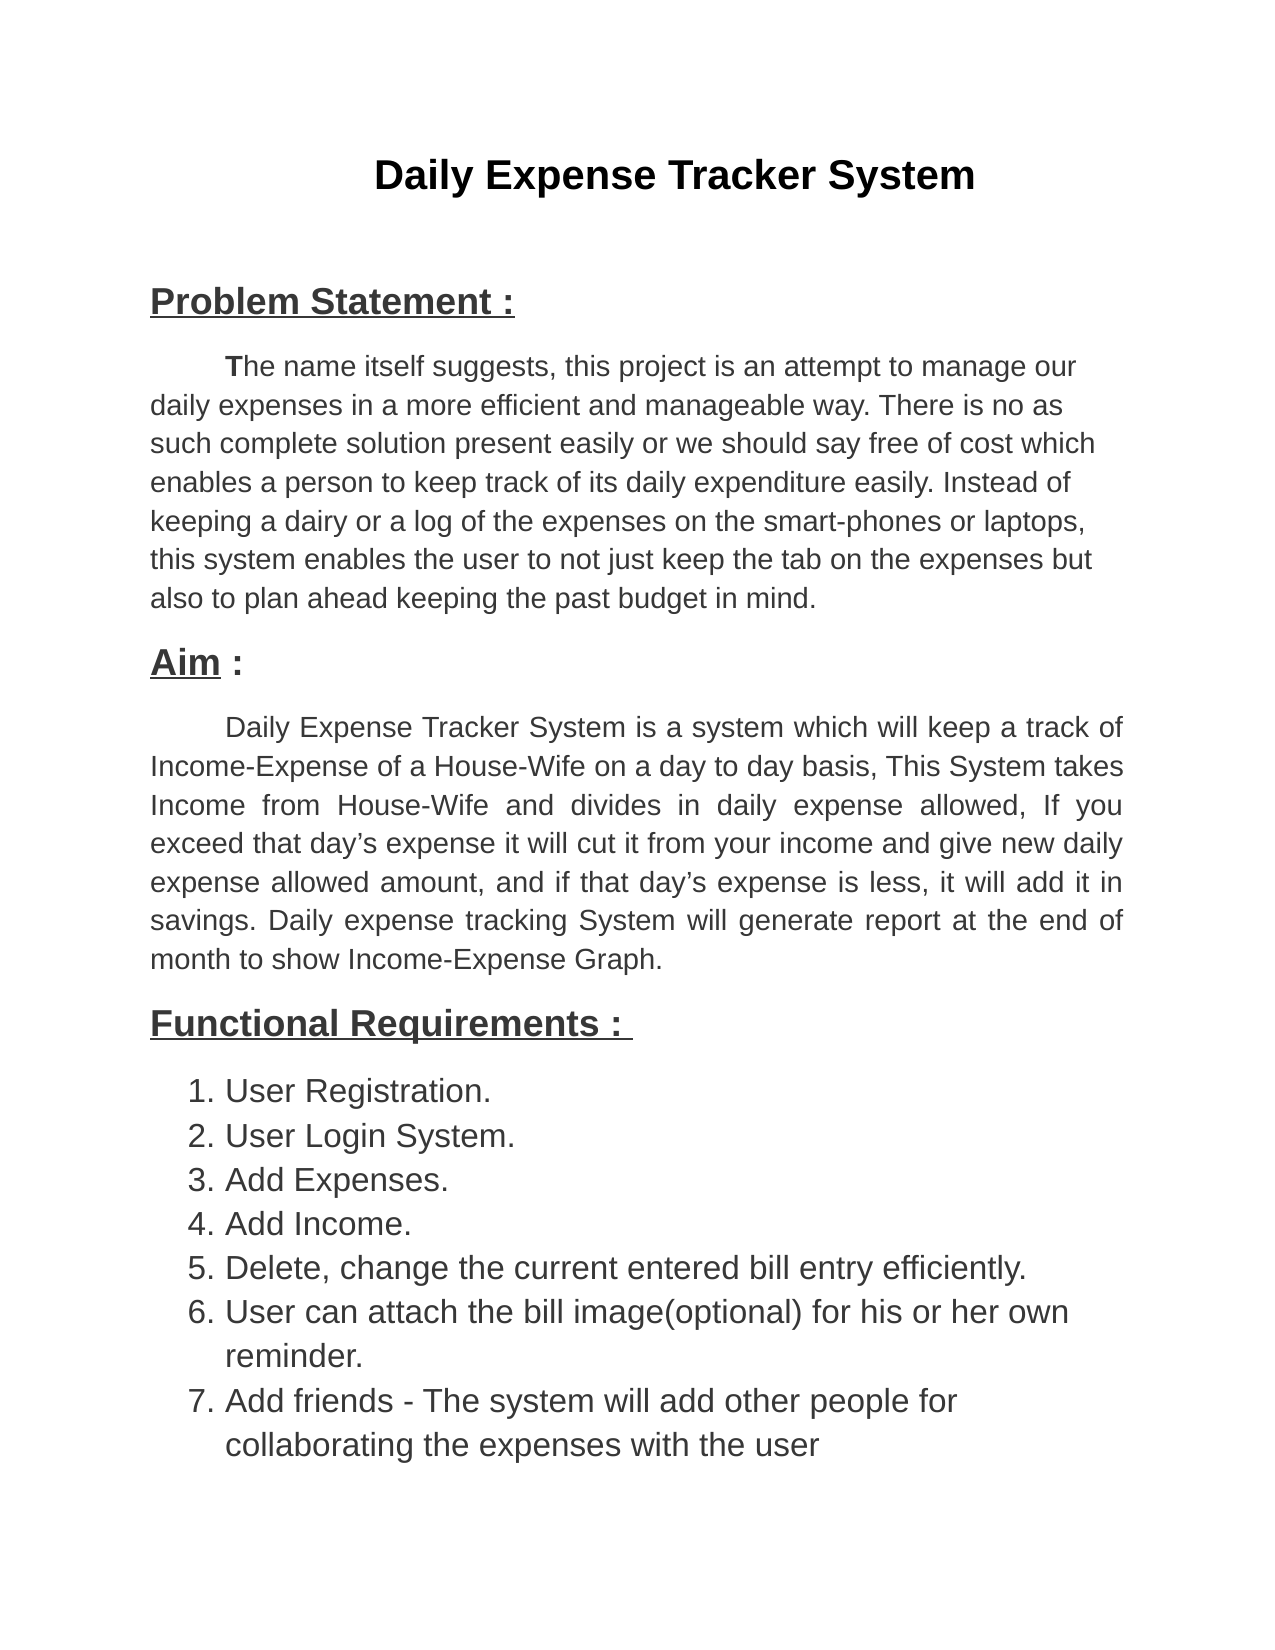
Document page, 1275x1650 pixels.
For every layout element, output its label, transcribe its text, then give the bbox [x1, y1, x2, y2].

list Add friends - The system will add other people for collaborating the expenses with the user [187, 1381, 1125, 1463]
list Add Expenses. [187, 1160, 1125, 1198]
text Aim : [150, 640, 1125, 683]
list Delete, change the current entered bill entry efficiently. [187, 1248, 1125, 1287]
text Functional Requirements : [150, 1001, 1125, 1044]
text Daily Expense Tracker System is a system which will keep a track of Income-Expense of a House-Wife on a day to day basis, This System takes Income from House-Wife and divides in daily expense allowed, If you exceed that day’s expense it will cut it from your income and give new daily expense allowed amount, and if that day’s expense is less, it will add it in savings. Daily expense tracking System will generate report at the end of month to show Income-Expense Graph. [150, 710, 1125, 975]
list Daily Expense Tracker System [187, 150, 1125, 198]
text The name itself suggests, this project is an attempt to manage our daily expenses in a more efficient and manageable way. There is no as such complete solution present easily or we should say free of cost which enables a person to keep track of its daily expenditure easily. Instead of keeping a dairy or a log of the expenses on the smart-phones or laptops, this system enables the user to not just keep the tab on the expenses but also to plan ahead keeping the past budget in mind. [150, 349, 1125, 614]
list User can attach the bill image(optional) for his or her own reminder. [187, 1292, 1125, 1375]
text Problem Statement : [150, 279, 1125, 322]
list Add Income. [187, 1204, 1125, 1242]
list User Login System. [187, 1116, 1125, 1154]
list User Registration. [187, 1071, 1125, 1110]
